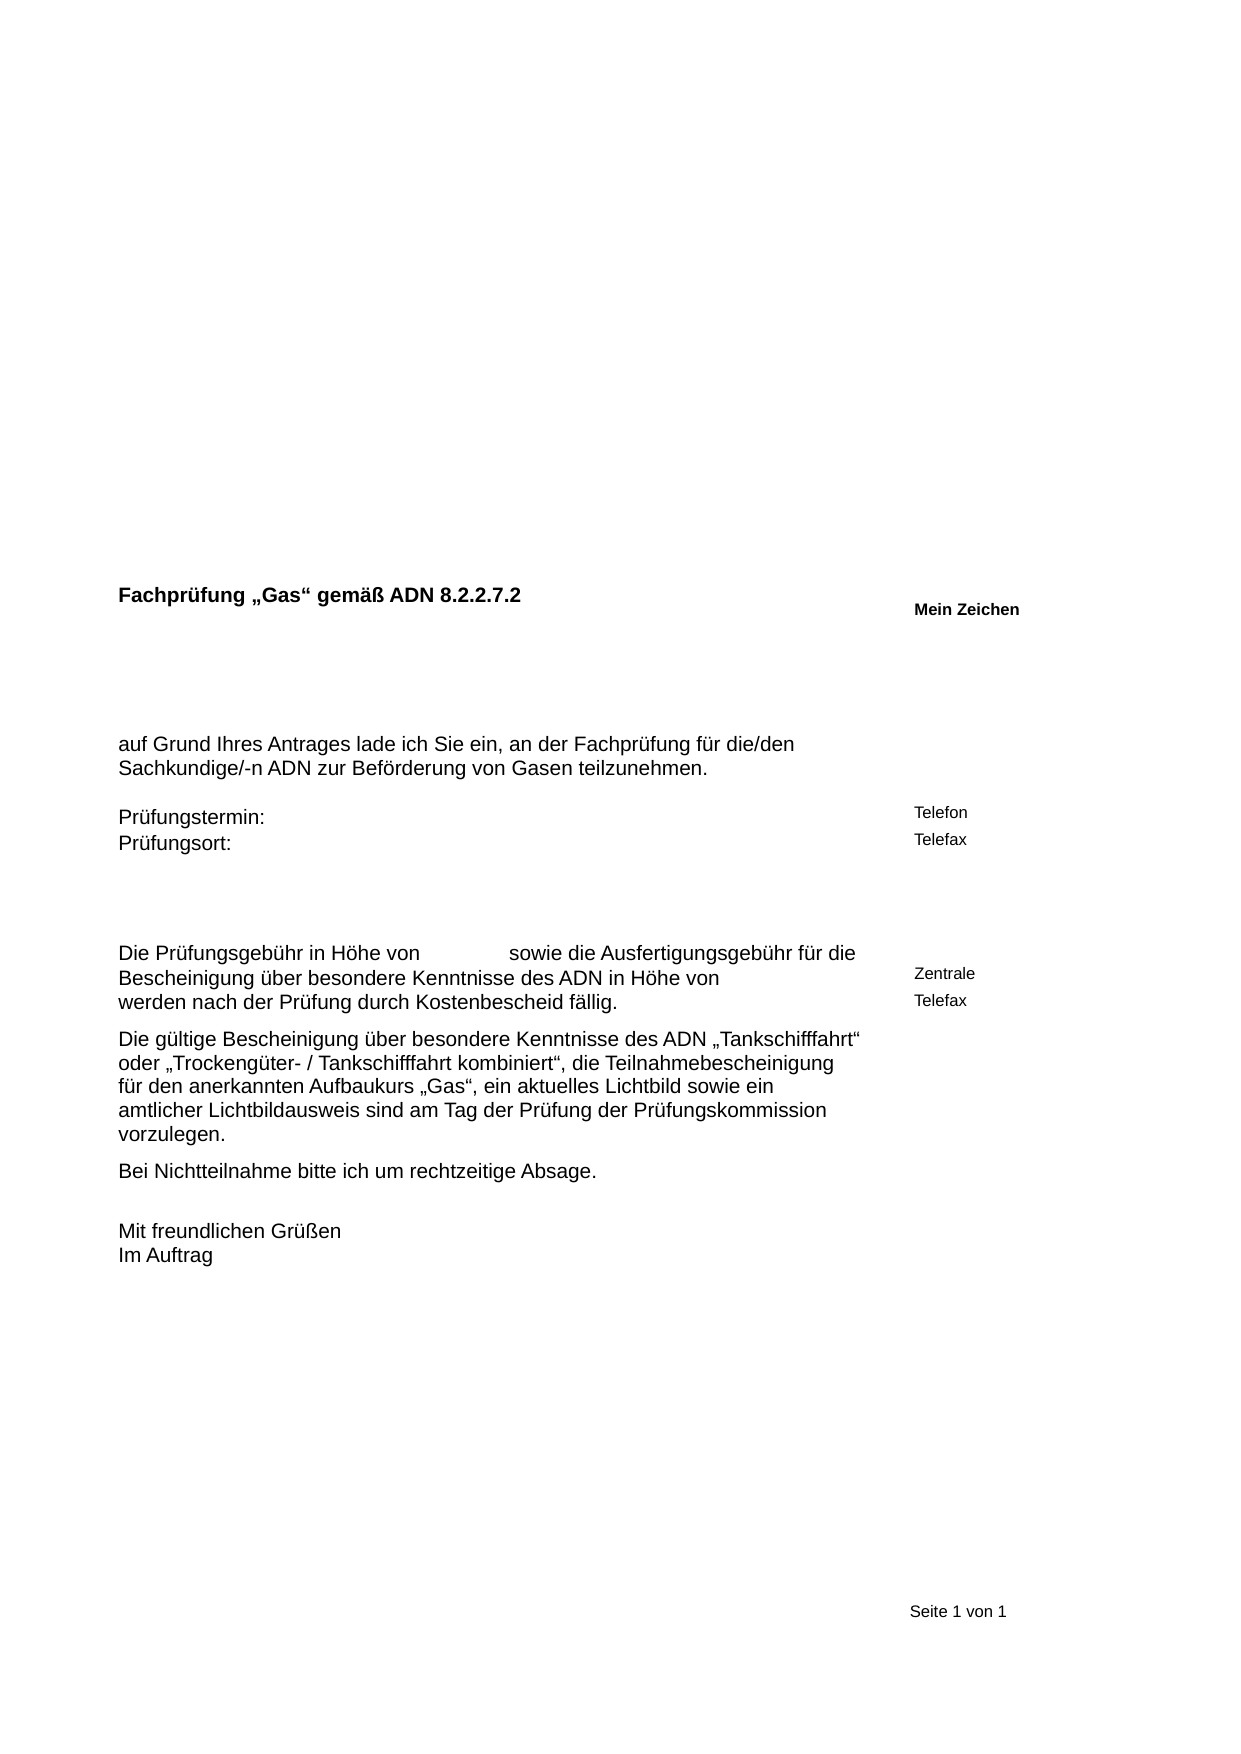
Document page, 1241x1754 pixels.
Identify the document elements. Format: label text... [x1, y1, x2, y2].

text Telefax [909, 826, 983, 853]
text Telefax [909, 987, 983, 1014]
text Mit freundlichen Grüßen [118, 1219, 862, 1243]
text Prüfungstermin: [118, 805, 862, 829]
text auf Grund Ihres Antrages lade ich Sie ein, an der Fachprüfung für die/den Sachkundige/-n ADN zur Beförderung von Gasen teilzunehmen. [118, 732, 862, 780]
text Mein Zeichen [909, 597, 1175, 618]
text Im Auftrag [118, 1243, 862, 1267]
text Seite 0 von 1 [909, 1602, 1175, 1621]
text Fachprüfung „Gas“ gemäß ADN 8.2.2.7.2 [118, 582, 862, 607]
text Telefon [909, 799, 983, 826]
text Die Prüfungsgebühr in Höhe vonsowie die Ausfertigungsgebühr für die Bescheinigung über besondere Kenntnisse des ADN in Höhe vonwerden nach der Prüfung durch Kostenbescheid fällig. [118, 941, 862, 1014]
text Die gültige Bescheinigung über besondere Kenntnisse des ADN „Tankschifffahrt“ oder „Trockengüter- / Tankschifffahrt kombiniert“, die Teilnahmebescheinigung für den anerkannten Aufbaukurs „Gas“, ein aktuelles Lichtbild sowie ein amtlicher Lichtbildausweis sind am Tag der Prüfung der Prüfungskommission vorzulegen. [118, 1026, 862, 1146]
text Prüfungsort: [118, 829, 862, 903]
text Zentrale [909, 960, 983, 987]
text Bei Nichtteilnahme bitte ich um rechtzeitige Absage. [118, 1159, 862, 1183]
